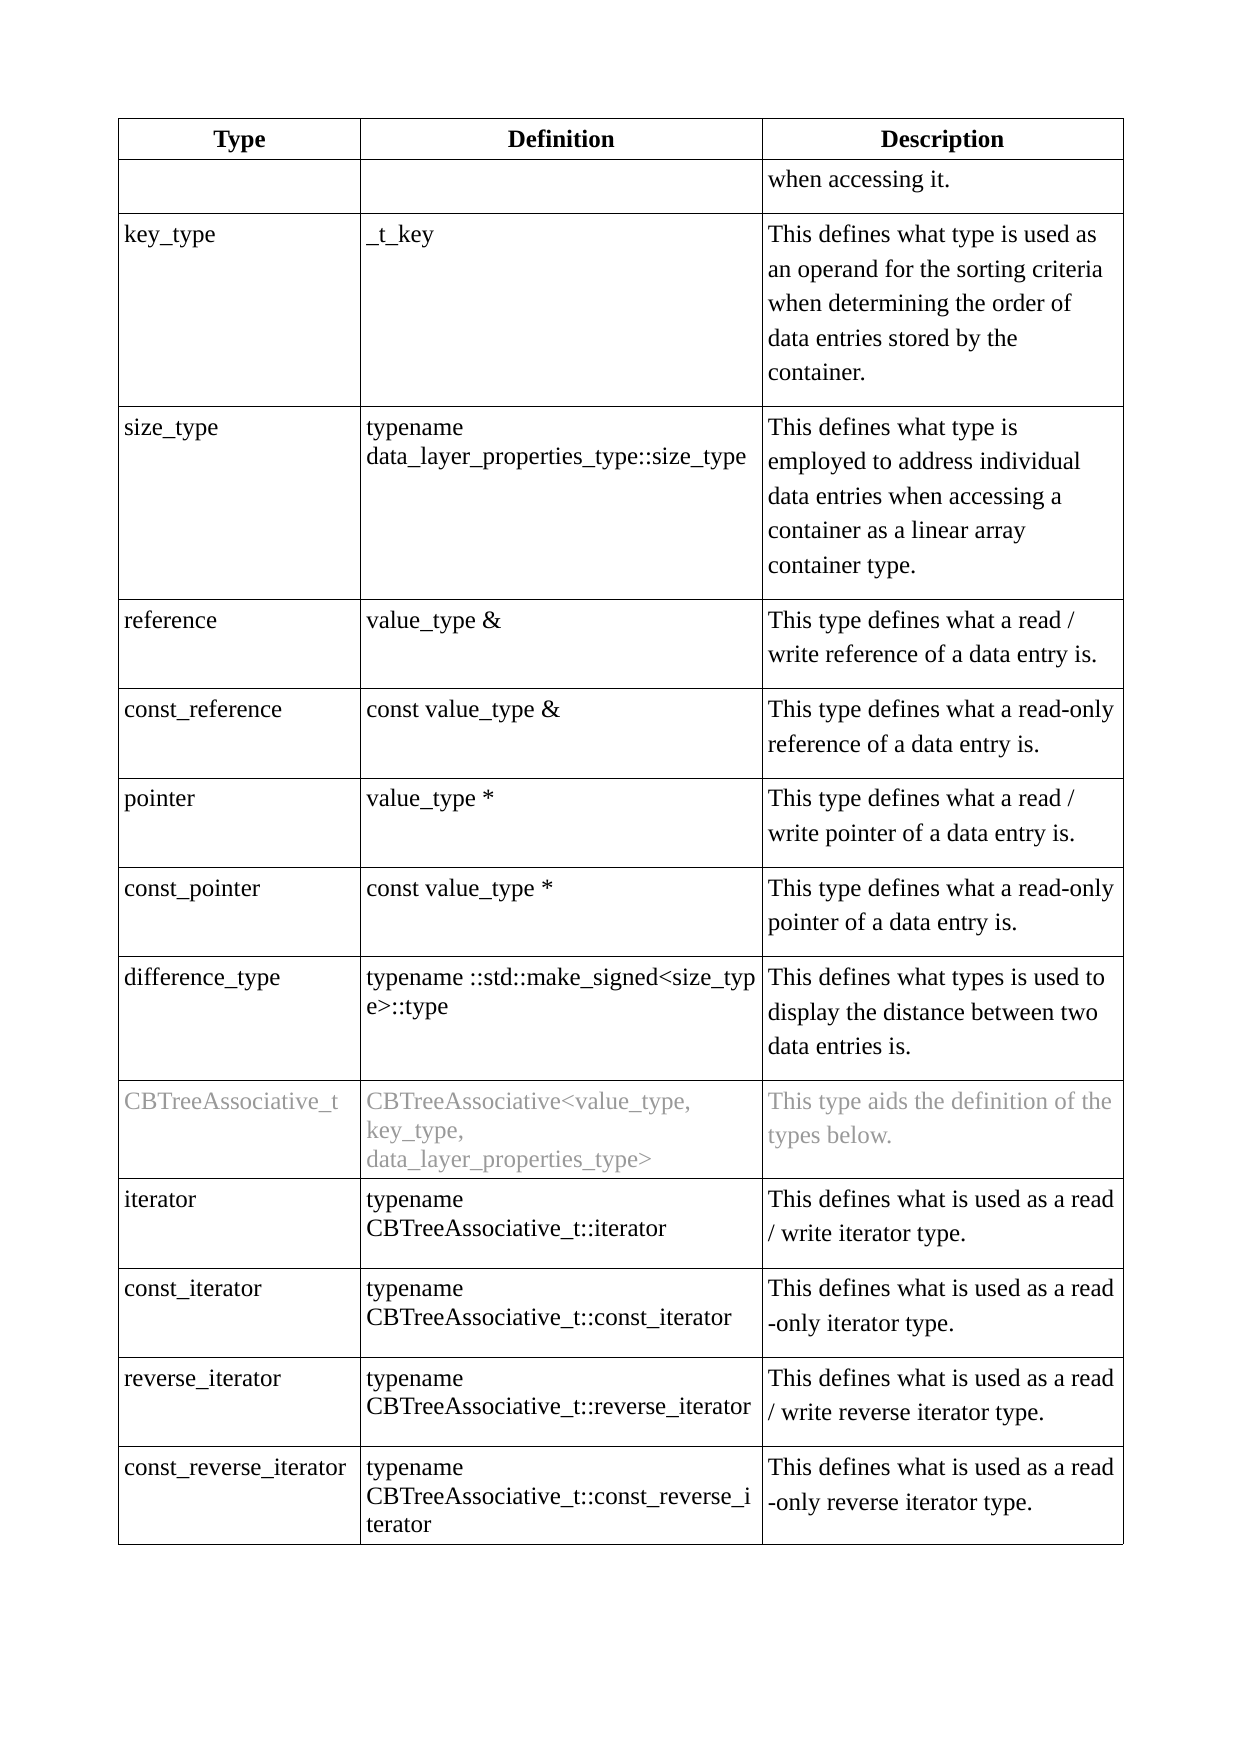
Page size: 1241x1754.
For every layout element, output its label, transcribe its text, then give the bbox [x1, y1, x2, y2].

table_cell This defines what is used as a read -only reverse iterator type. [763, 1447, 1123, 1544]
table_cell This defines what types is used to display the distance between two data entries is. [763, 957, 1123, 1080]
table_cell This type defines what a read / write pointer of a data entry is. [763, 779, 1123, 867]
table_cell typename CBTreeAssociative_t::const_iterator [361, 1269, 762, 1357]
table_cell const_reverse_iterator [119, 1447, 360, 1544]
table_cell This type defines what a read-only pointer of a data entry is. [763, 868, 1123, 956]
table_cell const value_type * [361, 868, 762, 956]
table_cell CBTreeAssociative_t [119, 1081, 360, 1178]
table_cell typename ::std::make_signed<size_type>::type [361, 957, 762, 1080]
table_cell CBTreeAssociative<value_type, key_type, data_layer_properties_type> [361, 1081, 762, 1178]
table_cell key_type [119, 214, 360, 406]
table_cell const_reference [119, 689, 360, 778]
table_cell value_type * [361, 779, 762, 867]
table_cell const_iterator [119, 1269, 360, 1357]
table_cell This defines what type is used as an operand for the sorting criteria when determining the order of data entries stored by the container. [763, 214, 1123, 406]
table_cell reverse_iterator [119, 1358, 360, 1446]
table_cell const value_type & [361, 689, 762, 778]
table_cell value_type & [361, 600, 762, 688]
table_header Description [763, 119, 1123, 158]
table_cell when accessing it. [763, 160, 1123, 213]
table_cell This defines what is used as a read -only iterator type. [763, 1269, 1123, 1357]
table_cell typename data_layer_properties_type::size_type [361, 407, 762, 599]
table_cell size_type [119, 407, 360, 599]
table_cell typename CBTreeAssociative_t::reverse_iterator [361, 1358, 762, 1446]
table_cell _t_key [361, 214, 762, 406]
table_cell This type defines what a read-only reference of a data entry is. [763, 689, 1123, 778]
table_cell This defines what type is employed to address individual data entries when accessing a container as a linear array container type. [763, 407, 1123, 599]
table_cell [119, 160, 360, 213]
table_cell pointer [119, 779, 360, 867]
table_cell This defines what is used as a read / write iterator type. [763, 1179, 1123, 1267]
table_cell iterator [119, 1179, 360, 1267]
table_cell [361, 160, 762, 213]
table_cell typename CBTreeAssociative_t::iterator [361, 1179, 762, 1267]
table_cell This defines what is used as a read / write reverse iterator type. [763, 1358, 1123, 1446]
table_header Definition [361, 119, 762, 158]
table_cell typename CBTreeAssociative_t::const_reverse_iterator [361, 1447, 762, 1544]
table_cell This type aids the definition of the types below. [763, 1081, 1123, 1178]
table_header Type [119, 119, 360, 158]
table_cell const_pointer [119, 868, 360, 956]
table_cell This type defines what a read / write reference of a data entry is. [763, 600, 1123, 688]
table_cell reference [119, 600, 360, 688]
table_cell difference_type [119, 957, 360, 1080]
